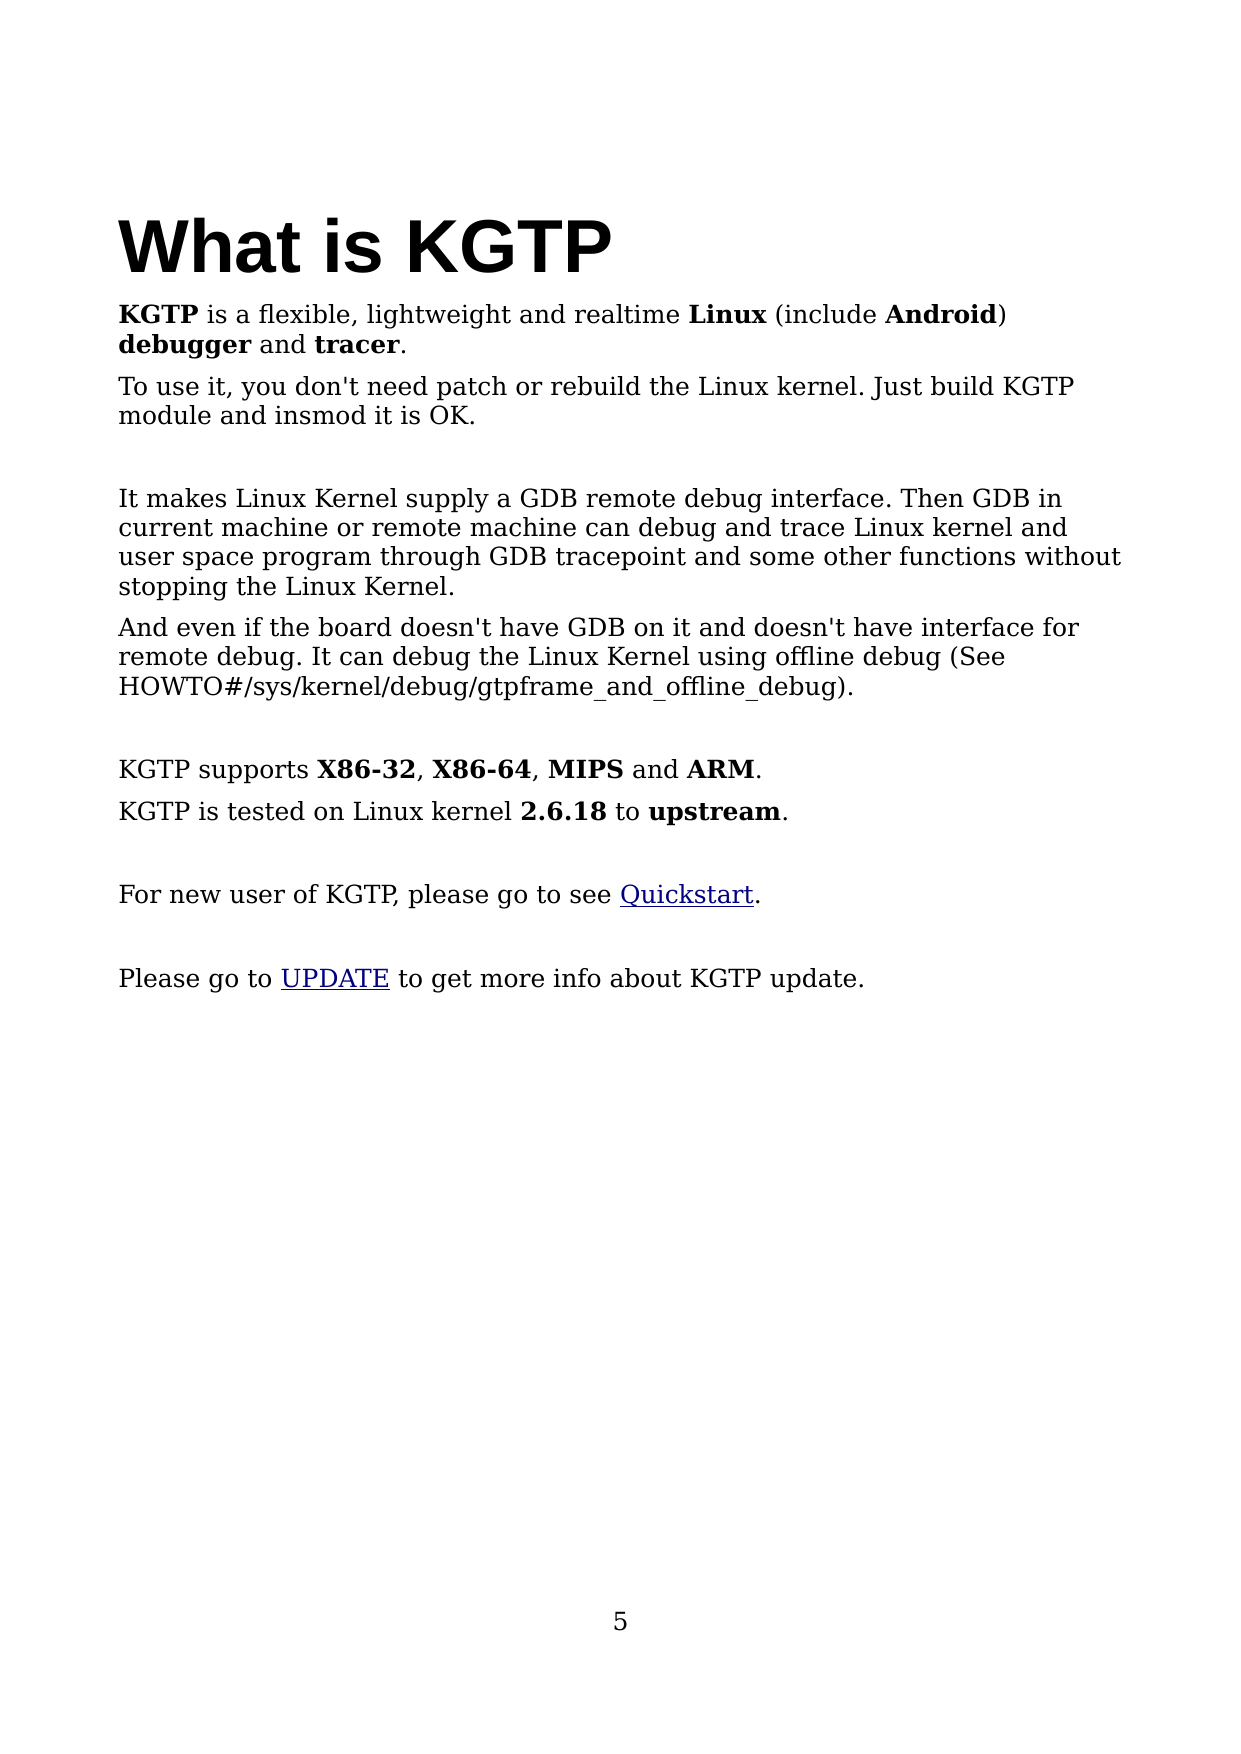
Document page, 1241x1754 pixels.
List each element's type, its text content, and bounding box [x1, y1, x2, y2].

text It makes Linux Kernel supply a GDB remote debug interface. Then GDB in current machine or remote machine can debug and trace Linux kernel and user space program through GDB tracepoint and some other functions without stopping the Linux Kernel. [118, 484, 1122, 601]
text KGTP is tested on Linux kernel 2.6.18 to upstream. [118, 797, 1122, 826]
text For new user of KGTP, please go to see Quickstart. [118, 881, 1122, 910]
text KGTP is a flexible, lightweight and realtime Linux (include Android) debugger and tracer. [118, 301, 1122, 359]
subtitle What is KGTP [118, 202, 1122, 288]
text To use it, you don't need patch or rebuild the Linux kernel. Just build KGTP module and insmod it is OK. [118, 372, 1122, 430]
text Please go to UPDATE to get more info about KGTP update. [118, 964, 1122, 993]
text KGTP supports X86-32, X86-64, MIPS and ARM. [118, 755, 1122, 784]
text And even if the board doesn't have GDB on it and doesn't have interface for remote debug. It can debug the Linux Kernel using offline debug (See HOWTO#/sys/kernel/debug/gtpframe_and_offline_debug). [118, 613, 1122, 701]
